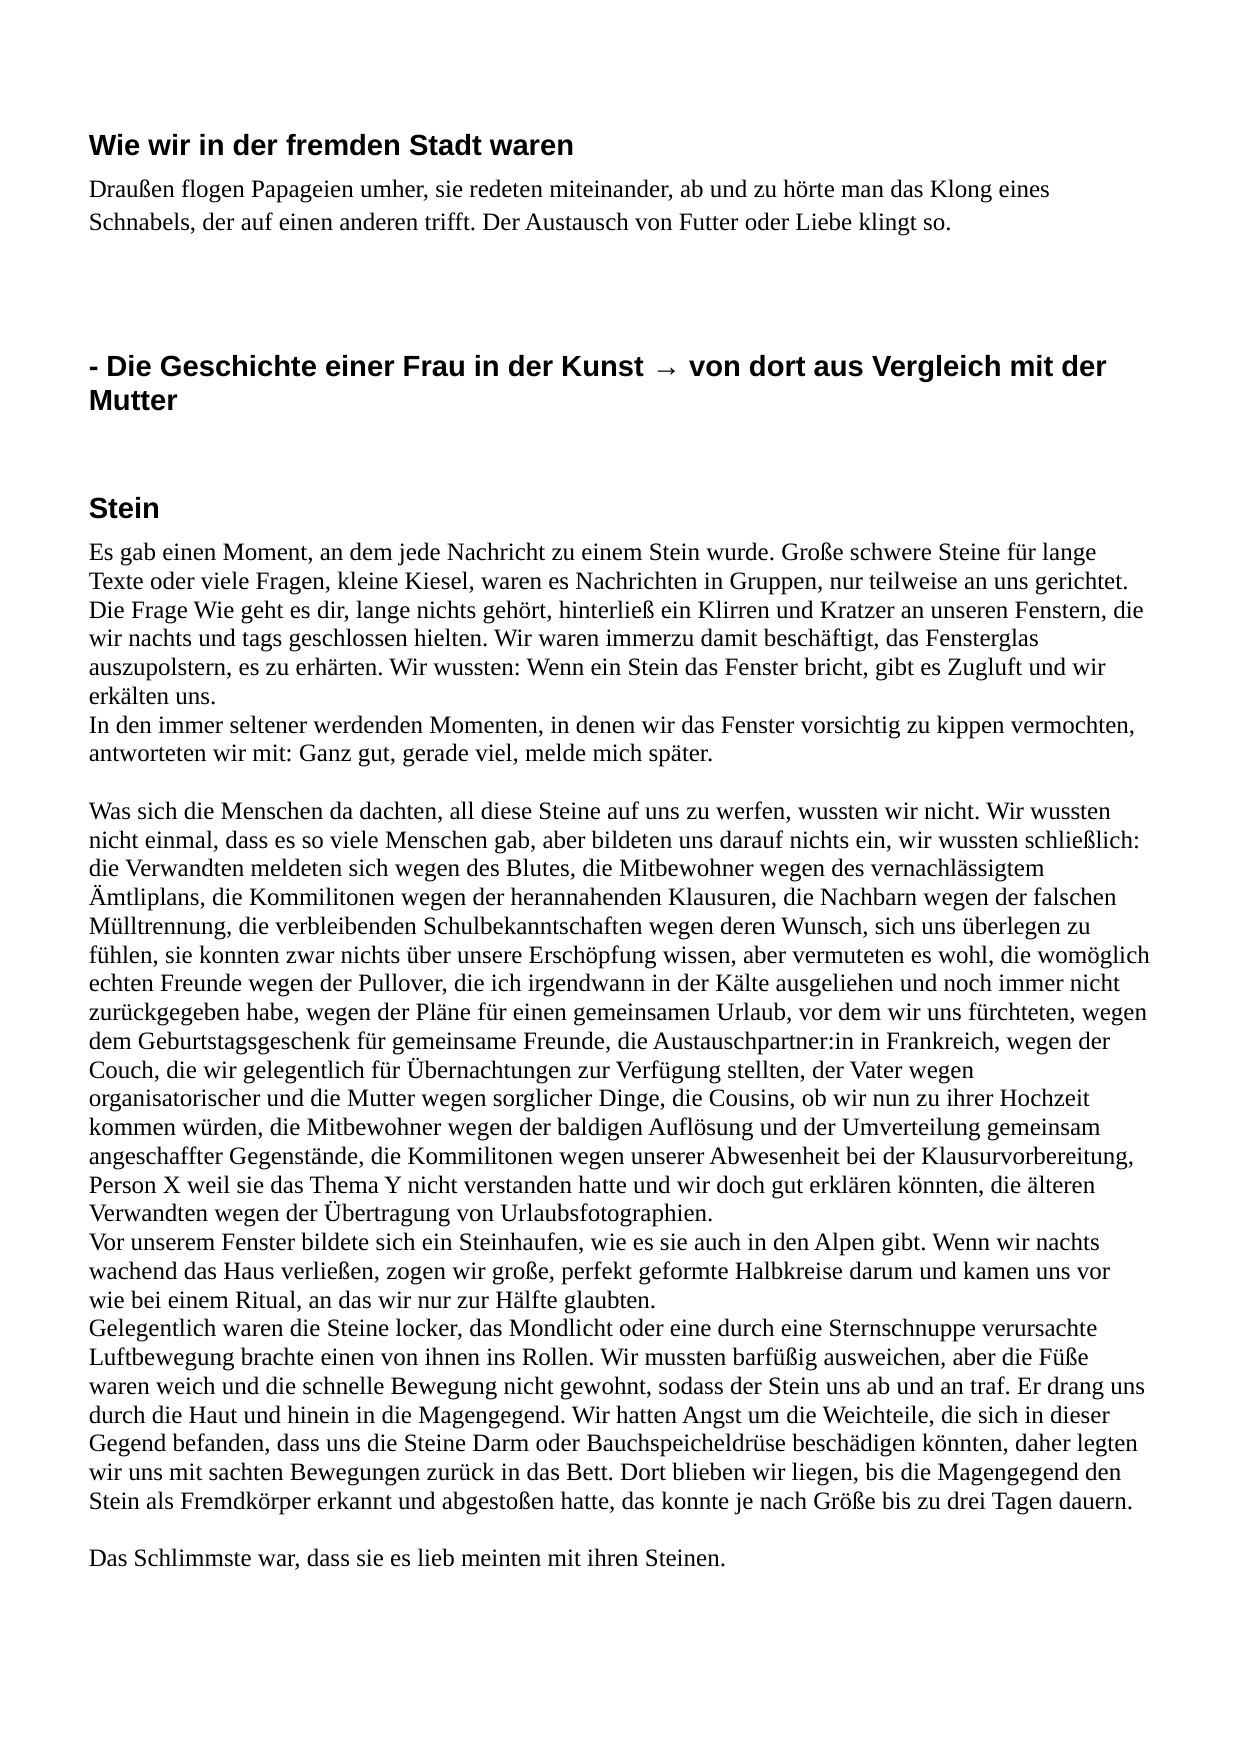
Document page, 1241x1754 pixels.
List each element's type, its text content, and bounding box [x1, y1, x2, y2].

text In den immer seltener werdenden Momenten, in denen wir das Fenster vorsichtig zu kippen vermochten, antworteten wir mit: Ganz gut, gerade viel, melde mich später. [88, 710, 1151, 767]
text Es gab einen Moment, an dem jede Nachricht zu einem Stein wurde. Große schwere Steine für lange Texte oder viele Fragen, kleine Kiesel, waren es Nachrichten in Gruppen, nur teilweise an uns gerichtet. [88, 537, 1151, 595]
text Die Frage Wie geht es dir, lange nichts gehört, hinterließ ein Klirren und Kratzer an unseren Fenstern, die wir nachts und tags geschlossen hielten. Wir waren immerzu damit beschäftigt, das Fensterglas auszupolstern, es zu erhärten. Wir wussten: Wenn ein Stein das Fenster bricht, gibt es Zugluft und wir erkälten uns. [88, 595, 1151, 710]
subtitle Wie wir in der fremden Stadt waren [88, 128, 1151, 161]
subtitle Stein [88, 491, 1151, 525]
text Gelegentlich waren die Steine locker, das Mondlicht oder eine durch eine Sternschnuppe verursachte Luftbewegung brachte einen von ihnen ins Rollen. Wir mussten barfüßig ausweichen, aber die Füße waren weich und die schnelle Bewegung nicht gewohnt, sodass der Stein uns ab und an traf. Er drang uns durch die Haut und hinein in die Magengegend. Wir hatten Angst um die Weichteile, die sich in dieser Gegend befanden, dass uns die Steine Darm oder Bauchspeicheldrüse beschädigen könnten, daher legten wir uns mit sachten Bewegungen zurück in das Bett. Dort blieben wir liegen, bis die Magengegend den Stein als Fremdkörper erkannt und abgestoßen hatte, das konnte je nach Größe bis zu drei Tagen dauern. [88, 1313, 1151, 1515]
text Draußen flogen Papageien umher, sie redeten miteinander, ab und zu hörte man das Klong eines Schnabels, der auf einen anderen trifft. Der Austausch von Futter oder Liebe klingt so. [88, 174, 1151, 235]
text Was sich die Menschen da dachten, all diese Steine auf uns zu werfen, wussten wir nicht. Wir wussten nicht einmal, dass es so viele Menschen gab, aber bildeten uns darauf nichts ein, wir wussten schließlich: die Verwandten meldeten sich wegen des Blutes, die Mitbewohner wegen des vernachlässigtem Ämtliplans, die Kommilitonen wegen der herannahenden Klausuren, die Nachbarn wegen der falschen Mülltrennung, die verbleibenden Schulbekanntschaften wegen deren Wunsch, sich uns überlegen zu fühlen, sie konnten zwar nichts über unsere Erschöpfung wissen, aber vermuteten es wohl, die womöglich echten Freunde wegen der Pullover, die ich irgendwann in der Kälte ausgeliehen und noch immer nicht zurückgegeben habe, wegen der Pläne für einen gemeinsamen Urlaub, vor dem wir uns fürchteten, wegen dem Geburtstagsgeschenk für gemeinsame Freunde, die Austauschpartner:in in Frankreich, wegen der Couch, die wir gelegentlich für Übernachtungen zur Verfügung stellten, der Vater wegen organisatorischer und die Mutter wegen sorglicher Dinge, die Cousins, ob wir nun zu ihrer Hochzeit kommen würden, die Mitbewohner wegen der baldigen Auflösung und der Umverteilung gemeinsam angeschaffter Gegenstände, die Kommilitonen wegen unserer Abwesenheit bei der Klausurvorbereitung, Person X weil sie das Thema Y nicht verstanden hatte und wir doch gut erklären könnten, die älteren Verwandten wegen der Übertragung von Urlaubsfotographien. [88, 796, 1151, 1227]
text Das Schlimmste war, dass sie es lieb meinten mit ihren Steinen. [88, 1543, 1151, 1572]
text Vor unserem Fenster bildete sich ein Steinhaufen, wie es sie auch in den Alpen gibt. Wenn wir nachts wachend das Haus verließen, zogen wir große, perfekt geformte Halbkreise darum und kamen uns vor wie bei einem Ritual, an das wir nur zur Hälfte glaubten. [88, 1227, 1151, 1313]
subtitle - Die Geschichte einer Frau in der Kunst → von dort aus Vergleich mit der Mutter [88, 349, 1151, 417]
